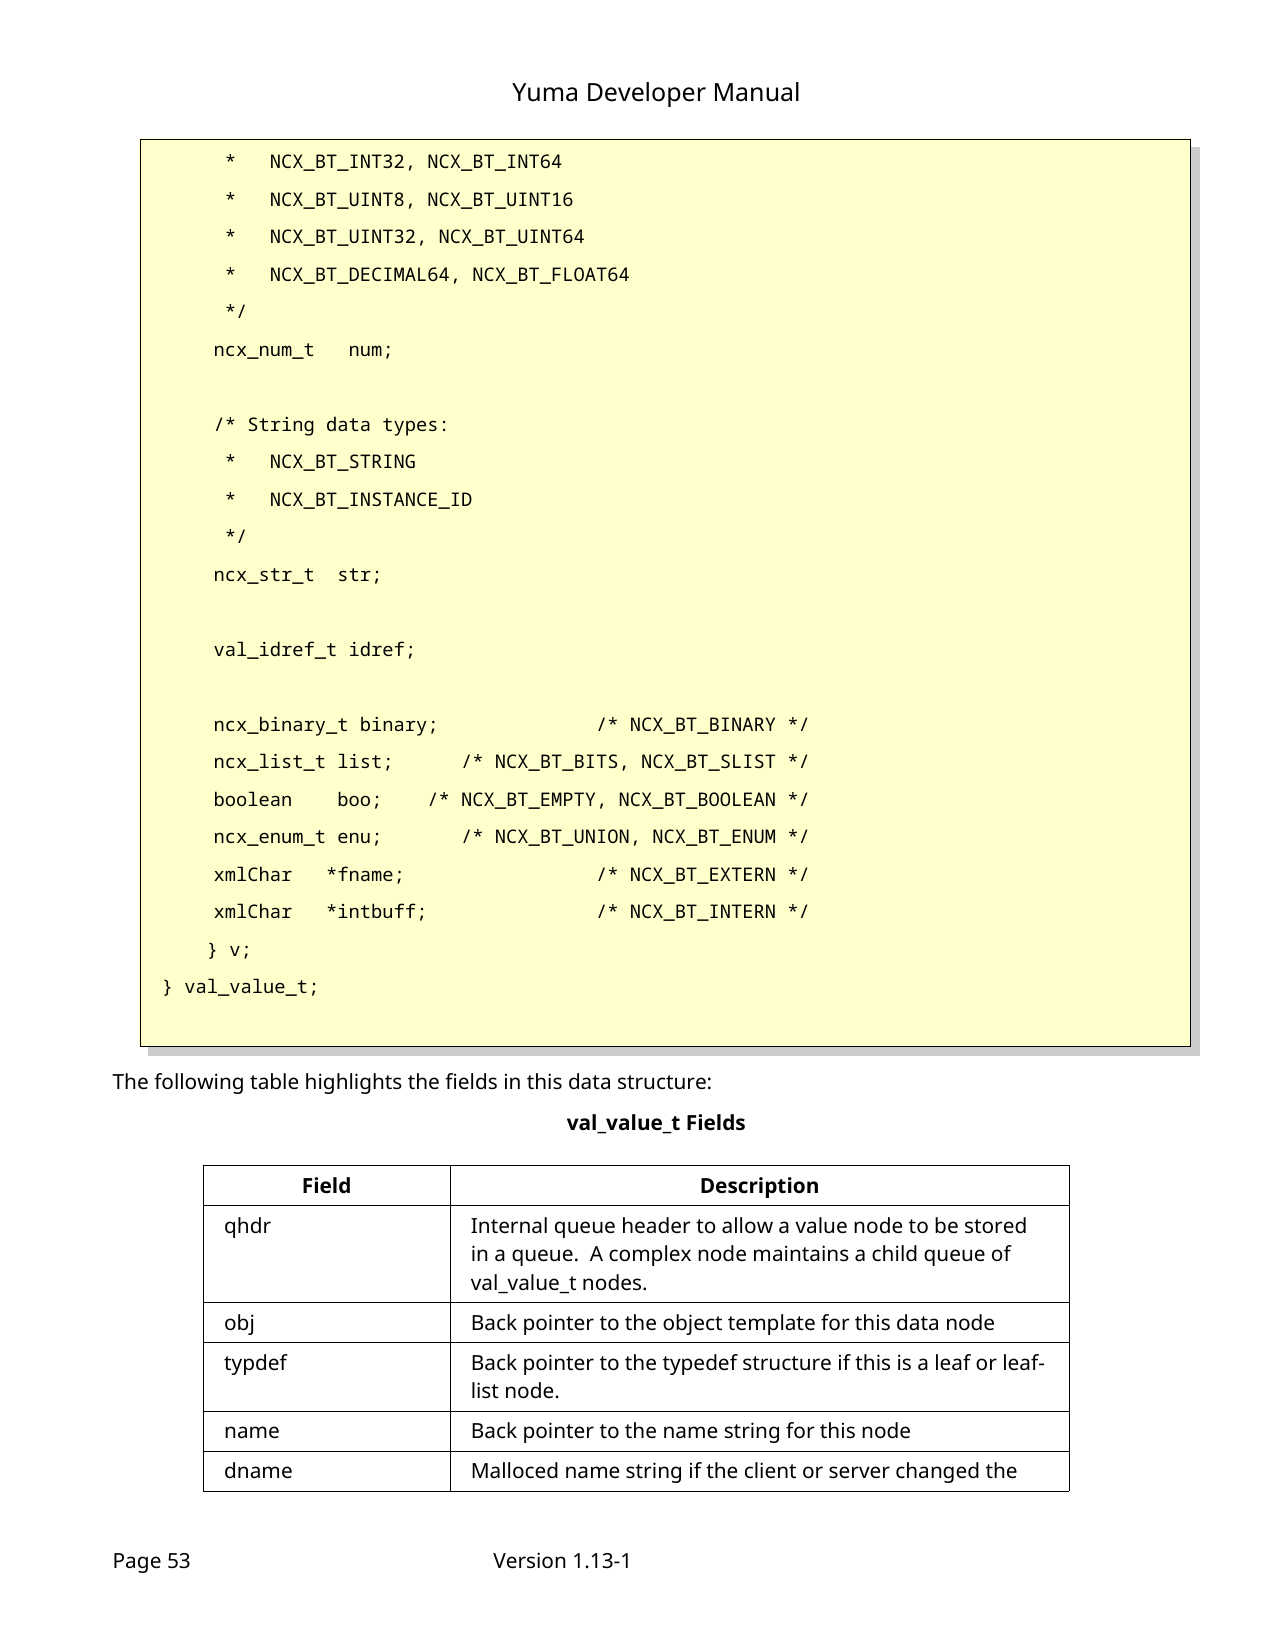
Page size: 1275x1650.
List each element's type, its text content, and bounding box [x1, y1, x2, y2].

text xmlChar *intbuff; /* NCX_BT_INTERN */ [141, 888, 1190, 924]
text } val_value_t; [141, 963, 1190, 999]
text * NCX_BT_STRING [141, 438, 1190, 474]
table_cell Internal queue header to allow a value node to be stored in a queue. A complex node maintains a child queue of val_value_t nodes. [451, 1206, 1069, 1302]
text * NCX_BT_UINT8, NCX_BT_UINT16 [141, 176, 1190, 212]
text * NCX_BT_INT32, NCX_BT_INT64 [141, 140, 1190, 174]
table_cell Back pointer to the object template for this data node [451, 1303, 1069, 1342]
text val_idref_t idref; [141, 626, 1190, 662]
text ncx_binary_t binary; /* NCX_BT_BINARY */ [141, 701, 1190, 737]
text */ [141, 288, 1190, 324]
text ncx_num_t num; [141, 326, 1190, 362]
table_cell Back pointer to the typedef structure if this is a leaf or leaf-list node. [451, 1343, 1069, 1411]
text } v; [141, 926, 1190, 962]
text * NCX_BT_INSTANCE_ID [141, 476, 1190, 512]
table_cell Back pointer to the name string for this node [451, 1412, 1069, 1451]
text ncx_list_t list; /* NCX_BT_BITS, NCX_BT_SLIST */ [141, 738, 1190, 774]
text xmlChar *fname; /* NCX_BT_EXTERN */ [141, 851, 1190, 887]
text ncx_enum_t enu; /* NCX_BT_UNION, NCX_BT_ENUM */ [141, 813, 1190, 849]
table_cell obj [204, 1303, 450, 1342]
table_header Description [451, 1166, 1069, 1205]
text ncx_str_t str; [141, 551, 1190, 587]
text * NCX_BT_UINT32, NCX_BT_UINT64 [141, 213, 1190, 249]
table_cell dname [204, 1452, 450, 1491]
text The following table highlights the fields in this data structure: [112, 1067, 1200, 1096]
table_cell typdef [204, 1343, 450, 1411]
table_cell name [204, 1412, 450, 1451]
table_header Field [204, 1166, 450, 1205]
text boolean boo; /* NCX_BT_EMPTY, NCX_BT_BOOLEAN */ [141, 776, 1190, 812]
text /* String data types: [141, 401, 1190, 437]
text * NCX_BT_DECIMAL64, NCX_BT_FLOAT64 [141, 251, 1190, 287]
table_cell qhdr [204, 1206, 450, 1302]
subtitle val_value_t Fields [127, 1108, 1185, 1137]
table_cell Malloced name string if the client or server changed the [451, 1452, 1069, 1491]
text */ [141, 513, 1190, 549]
